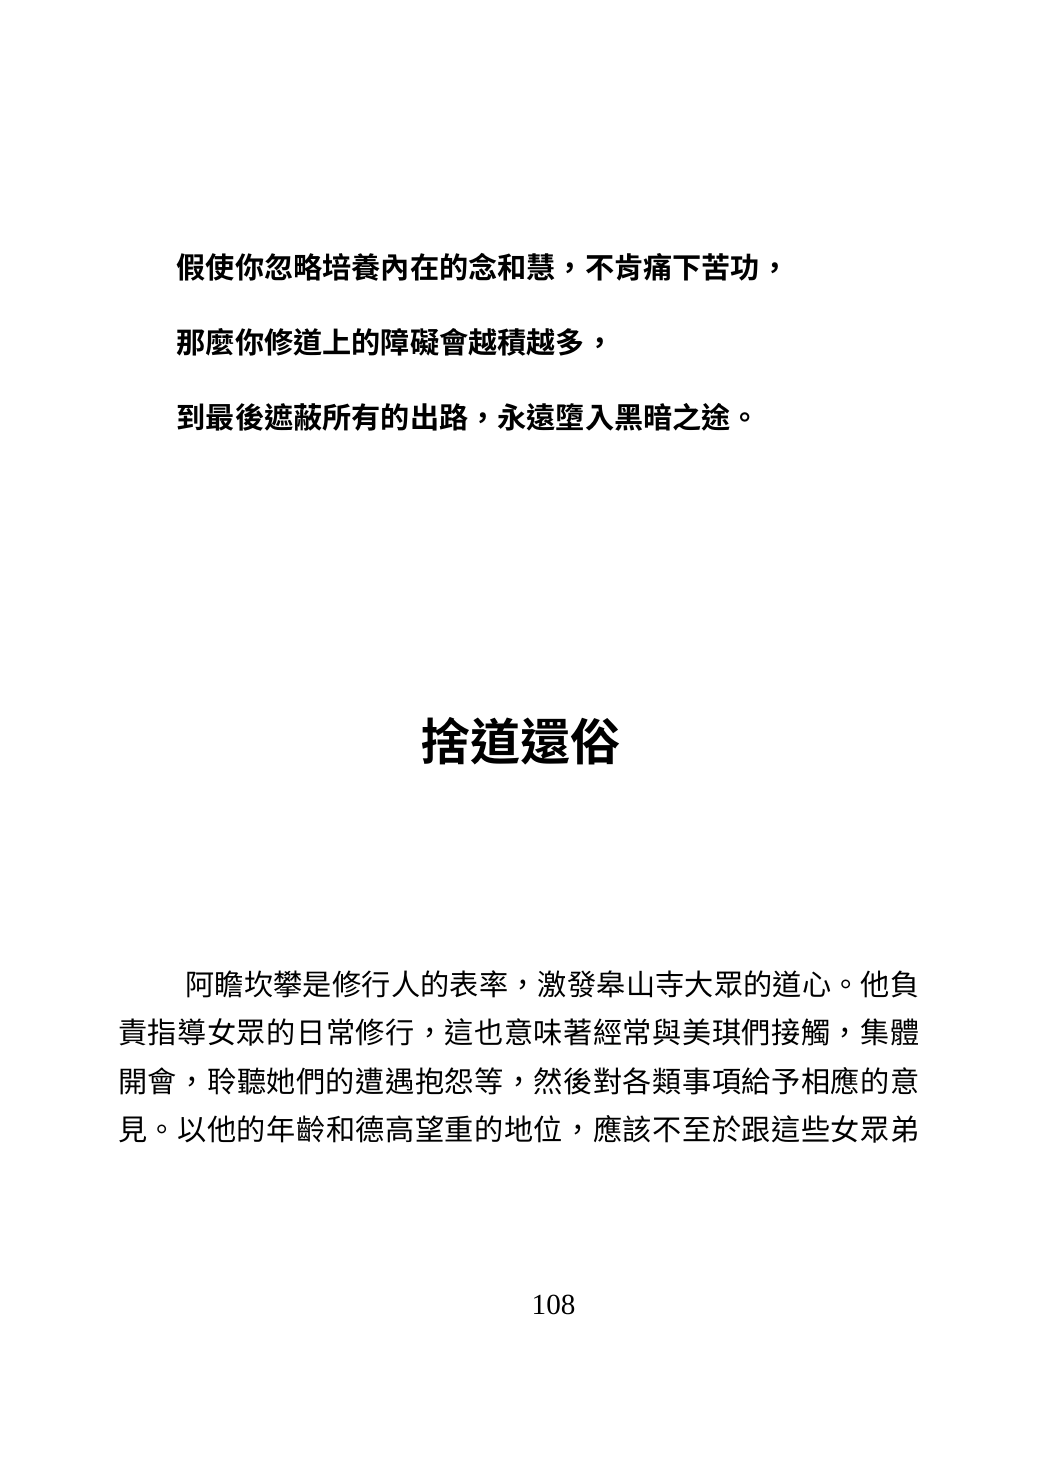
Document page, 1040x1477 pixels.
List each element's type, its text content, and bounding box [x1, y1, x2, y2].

text 假使你忽略培養內在的念和慧，不肯痛下苦功， [118, 245, 921, 287]
text 那麼你修道上的障礙會越積越多， [118, 320, 921, 362]
text 到最後遮蔽所有的出路，永遠墮入黑暗之途。 [118, 394, 921, 437]
subtitle 捨道還俗 [118, 702, 921, 774]
text 阿瞻坎攀是修行人的表率，激發皋山寺大眾的道心。他負責指導女眾的日常修行，這也意味著經常與美琪們接觸，集體開會，聆聽她們的遭遇抱怨等，然後對各類事項給予相應的意見。以他的年齡和德高望重的地位，應該不至於跟這些女眾弟 [118, 961, 921, 1149]
